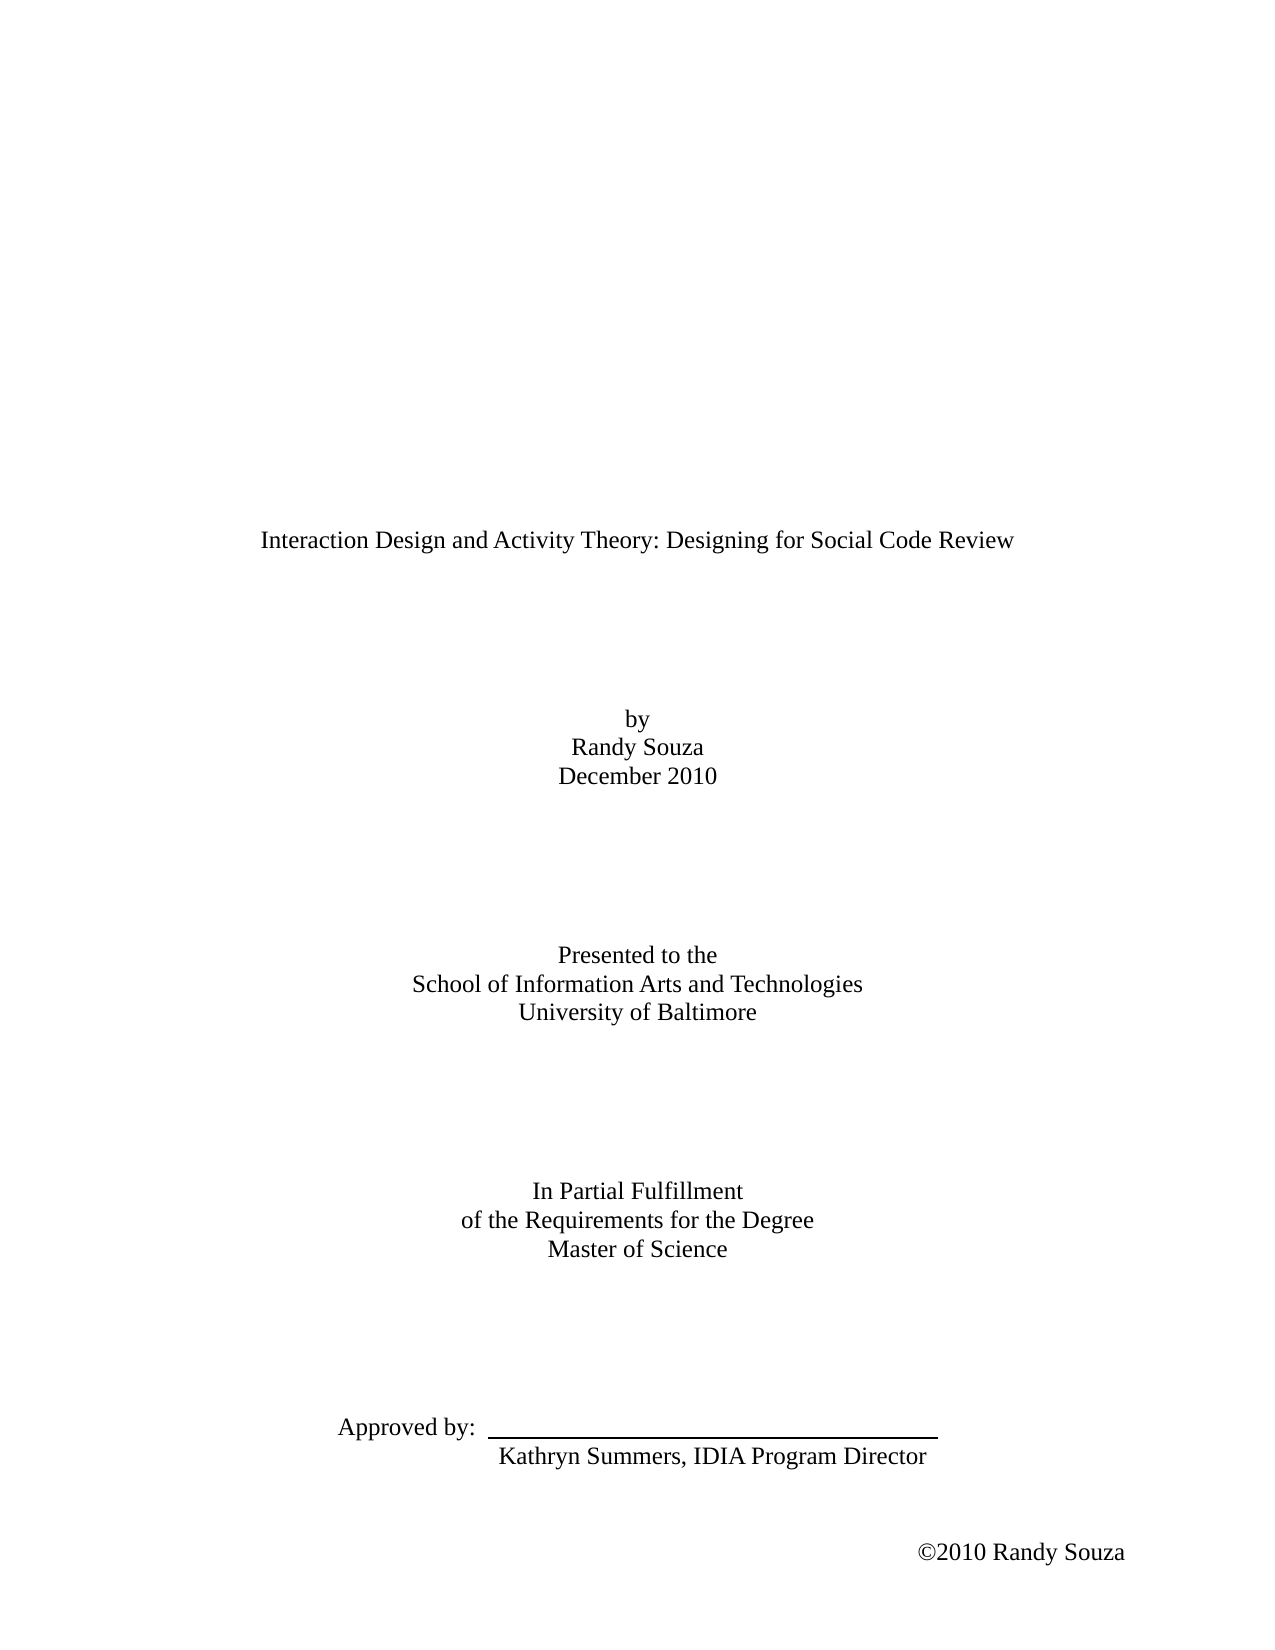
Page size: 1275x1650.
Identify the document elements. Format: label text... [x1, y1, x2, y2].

text Randy Souza [150, 732, 1125, 761]
text December 2010 [150, 761, 1125, 790]
text of the Requirements for the Degree [150, 1205, 1125, 1234]
text Master of Science [150, 1234, 1125, 1262]
text In Partial Fulfillment [150, 1176, 1125, 1205]
text Kathryn Summers, IDIA Program Director [150, 1441, 1125, 1470]
text University of Baltimore [150, 997, 1125, 1026]
text Presented to the [150, 940, 1125, 969]
text by [150, 704, 1125, 732]
text Approved by: [150, 1412, 1125, 1441]
text School of Information Arts and Technologies [150, 969, 1125, 997]
text Interaction Design and Activity Theory: Designing for Social Code Review [150, 525, 1125, 554]
